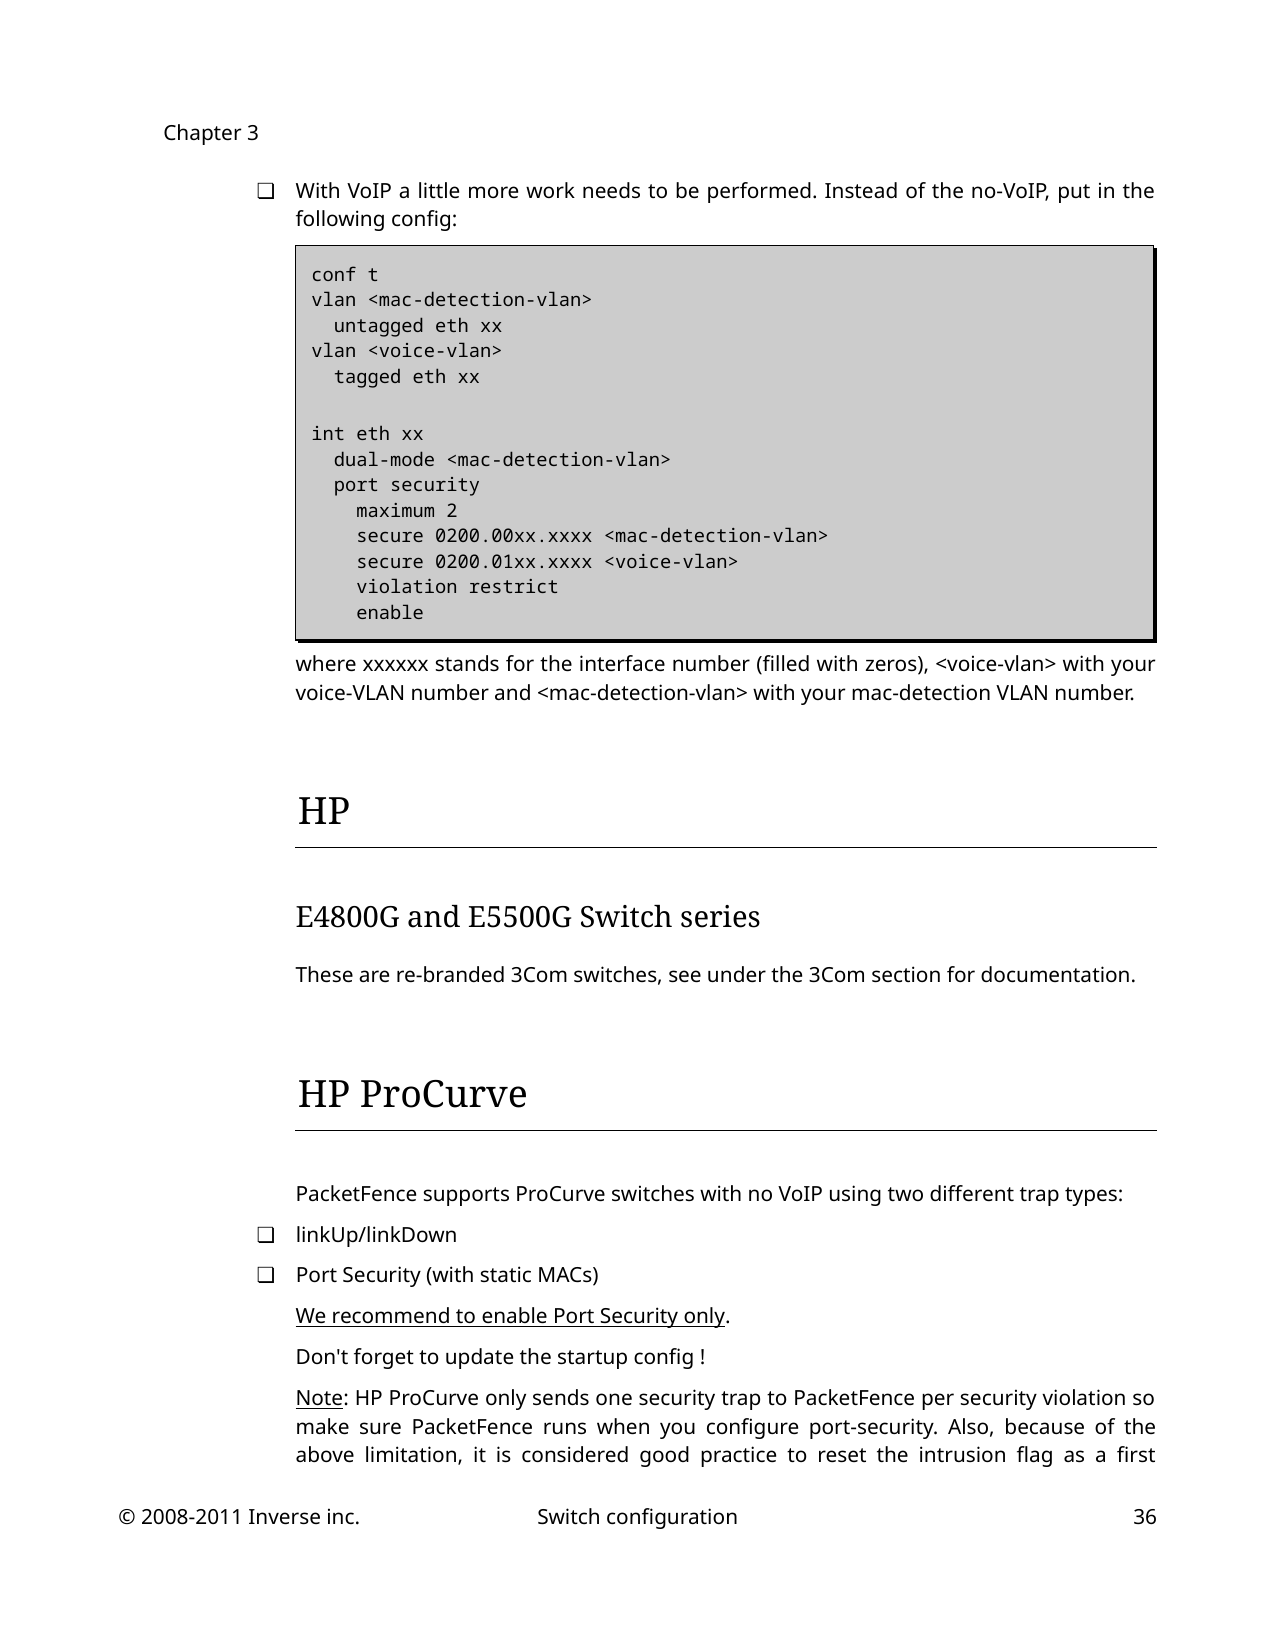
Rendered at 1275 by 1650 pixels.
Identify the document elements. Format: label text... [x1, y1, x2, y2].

text int eth xx dual-mode <mac-detection-vlan> port security maximum 2 secure 0200.00xx.xxxx <mac-detection-vlan> secure 0200.01xx.xxxx <voice-vlan> violation restrict enable [296, 379, 1153, 639]
text where xxxxxx stands for the interface number (filled with zeros), <voice-vlan> with your voice-VLAN number and <mac-detection-vlan> with your mac-detection VLAN number. [295, 649, 1157, 706]
subtitle HP ProCurve [295, 1067, 1157, 1130]
list ❏ With VoIP a little more work needs to be performed. Instead of the no-VoIP, put in the following config: [256, 176, 1157, 233]
text Don't forget to update the startup config ! [295, 1342, 1157, 1371]
subtitle E4800G and E5500G Switch series [295, 896, 1157, 936]
text We recommend to enable Port Security only. [295, 1302, 1157, 1330]
text Note: HP ProCurve only sends one security trap to PacketFence per security violation so make sure PacketFence runs when you configure port-security. Also, because of the above limitation, it is considered good practice to reset the intrusion flag as a first [295, 1383, 1157, 1469]
text These are re-branded 3Com switches, see under the 3Com section for documentation. [295, 960, 1157, 989]
text PacketFence supports ProCurve switches with no VoIP using two different trap types: [295, 1179, 1157, 1207]
list ❏ linkUp/linkDown [256, 1220, 1157, 1248]
text conf t vlan <mac-detection-vlan> untagged eth xx vlan <voice-vlan> tagged eth xx [296, 246, 1153, 379]
list ❏ Port Security (with static MACs) [256, 1261, 1157, 1289]
subtitle HP [295, 784, 1157, 847]
